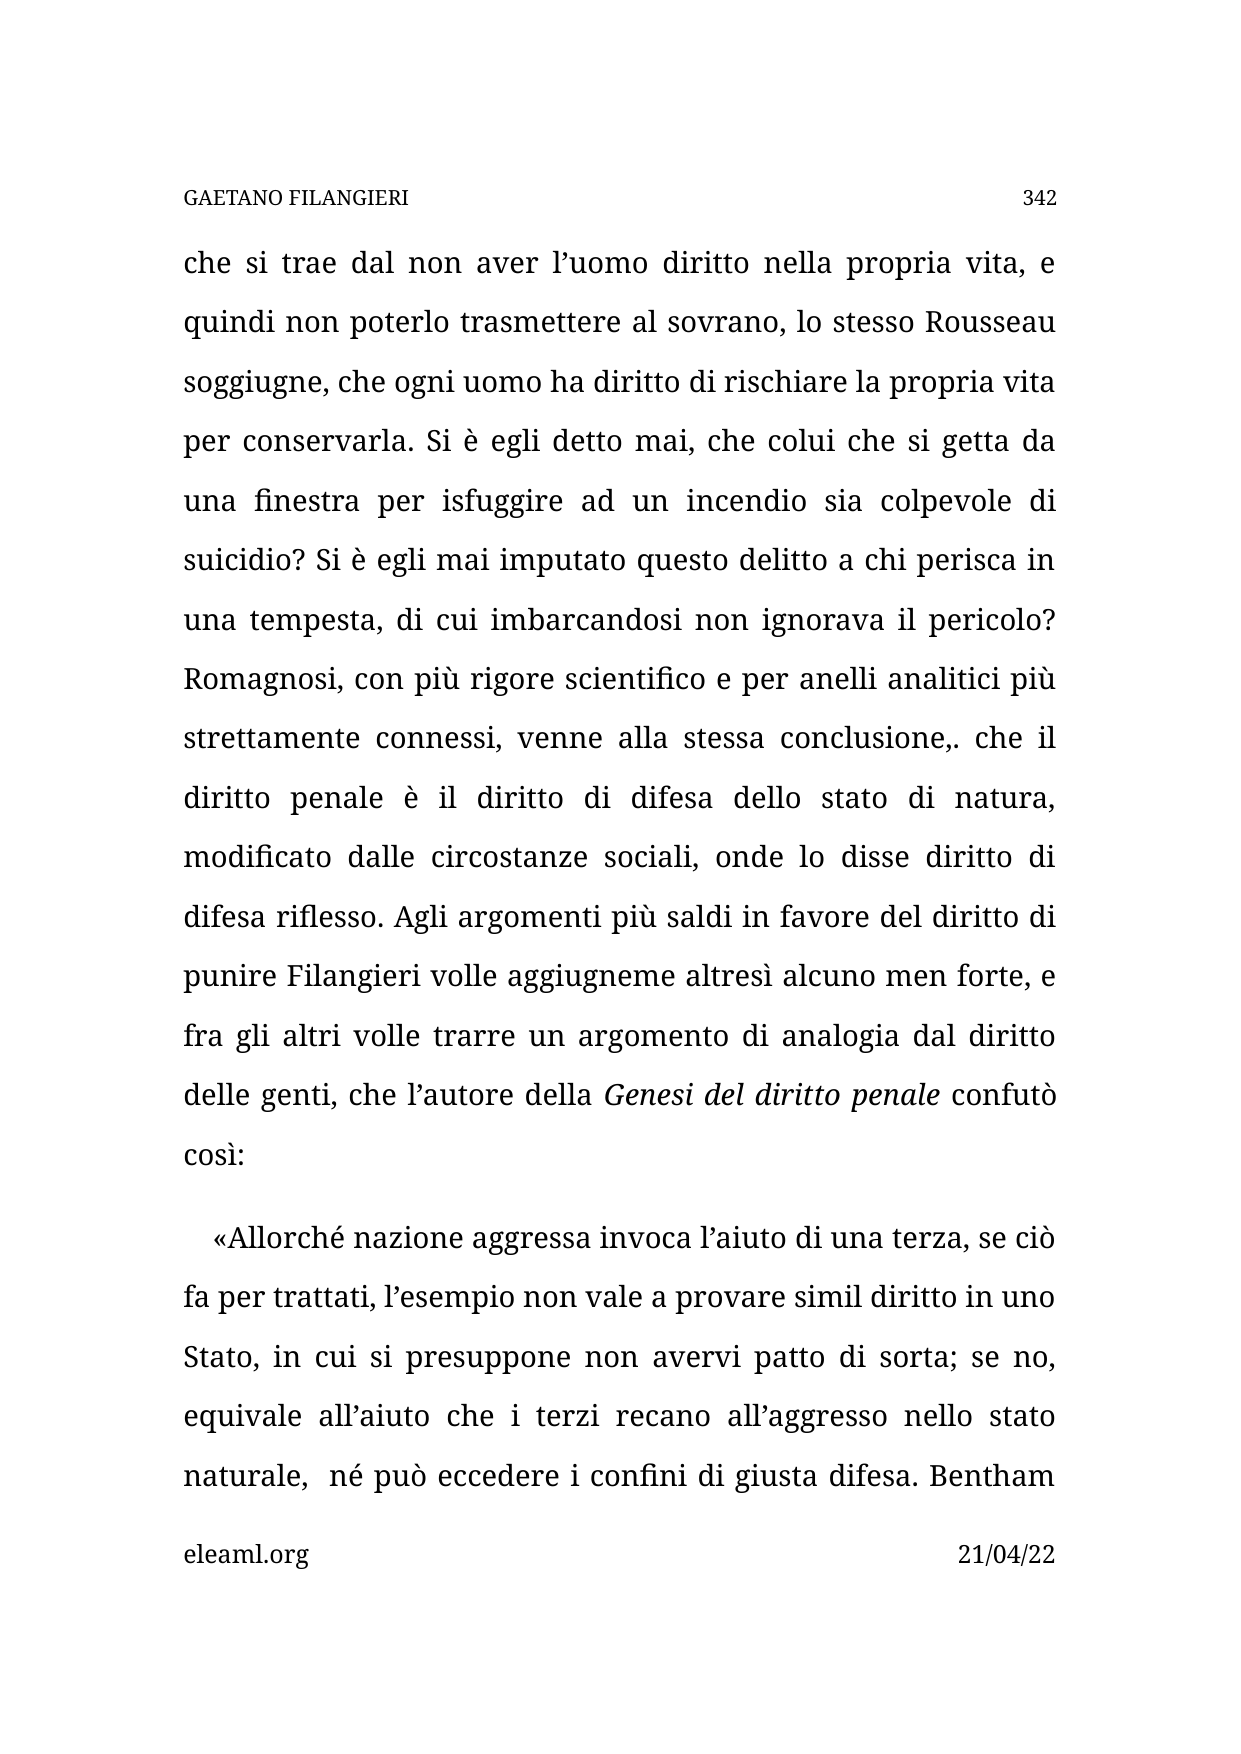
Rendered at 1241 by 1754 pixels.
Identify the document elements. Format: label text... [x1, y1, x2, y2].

text «Allorché nazione aggressa invoca l’aiuto di una terza, se ciò fa per trattati, l’esempio non vale a provare simil diritto in uno Stato, in cui si presuppone non avervi patto di sorta; se no, equivale all’aiuto che i terzi recano all’aggresso nello stato naturale, né può eccedere i confini di giusta difesa. Bentham [183, 1217, 1057, 1495]
text che si trae dal non aver l’uomo diritto nella propria vita, e quindi non poterlo trasmettere al sovrano, lo stesso Rousseau soggiugne, che ogni uomo ha diritto di rischiare la propria vita per conservarla. Si è egli detto mai, che colui che si getta da una finestra per isfuggire ad un incendio sia colpevole di suicidio? Si è egli mai imputato questo delitto a chi perisca in una tempesta, di cui imbarcandosi non ignorava il pericolo? Romagnosi, con più rigore scientifico e per anelli analitici più strettamente connessi, venne alla stessa conclusione,. che il diritto penale è il diritto di difesa dello stato di natura, modificato dalle circostanze sociali, onde lo disse diritto di difesa riflesso. Agli argomenti più saldi in favore del diritto di punire Filangieri volle aggiugneme altresì alcuno men forte, e fra gli altri volle trarre un argomento di analogia dal diritto delle genti, che l’autore della Genesi del diritto penale confutò così: [183, 242, 1057, 1174]
